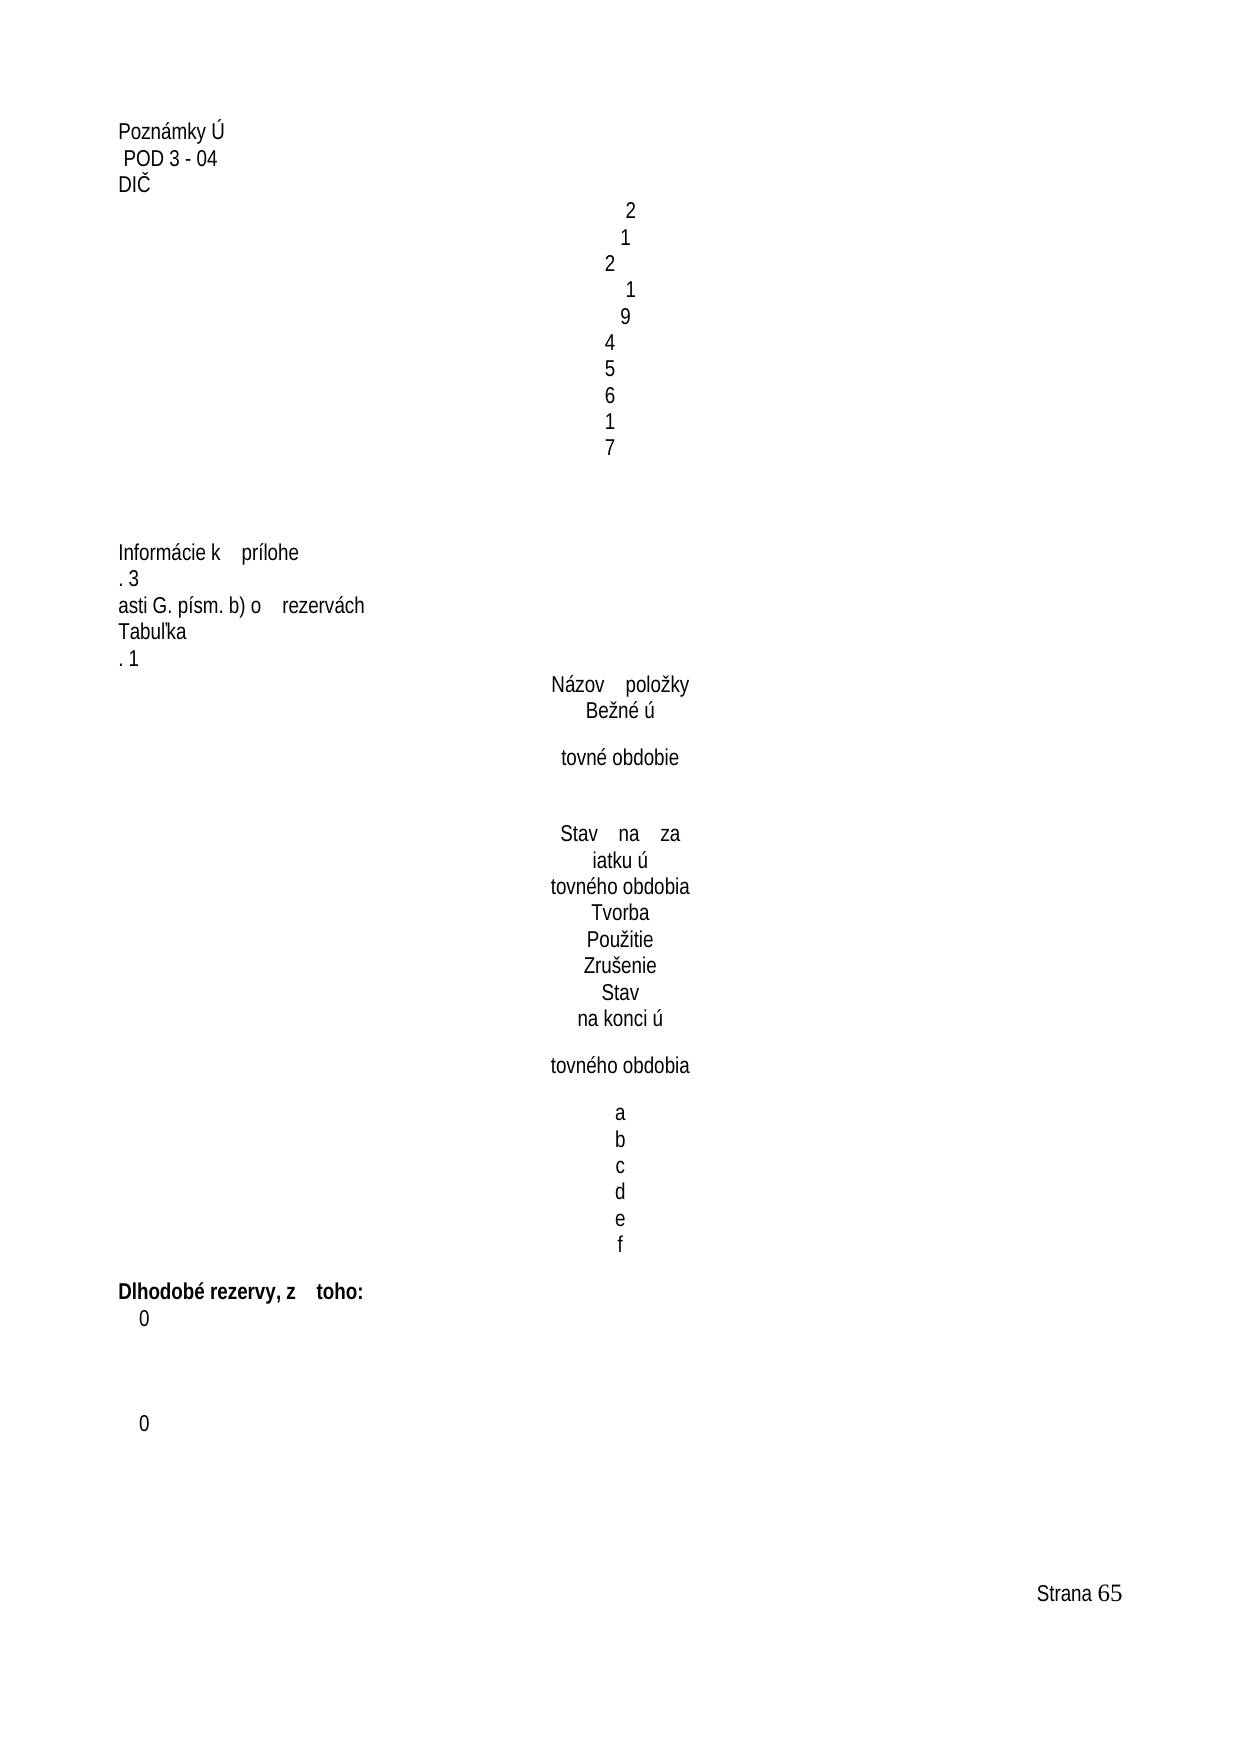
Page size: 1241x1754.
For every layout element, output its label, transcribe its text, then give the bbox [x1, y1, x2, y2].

text Bežné ú [118, 697, 1122, 723]
text 0 [118, 1304, 1122, 1331]
text Tabuľka [118, 618, 1122, 644]
text iatku ú [118, 847, 1122, 873]
text Použitie [118, 926, 1122, 952]
text 0 [118, 1410, 1122, 1436]
text Zrušenie [118, 952, 1122, 978]
text Dlhodobé rezervy, z toho: [118, 1278, 1122, 1304]
text Stav na za [118, 820, 1122, 847]
text Informácie k prílohe [118, 539, 1122, 565]
text tovného obdobia [118, 1052, 1122, 1078]
text b [118, 1126, 1122, 1152]
text Tvorba [118, 899, 1122, 926]
text e [118, 1204, 1122, 1231]
text f [118, 1231, 1122, 1257]
text a [118, 1099, 1122, 1126]
text . 1 [118, 644, 1122, 671]
text d [118, 1178, 1122, 1204]
text Názov položky [118, 671, 1122, 697]
text asti G. písm. b) o rezervách [118, 592, 1122, 618]
text tovné obdobie [118, 744, 1122, 771]
text c [118, 1152, 1122, 1178]
text tovného obdobia [118, 873, 1122, 899]
text . 3 [118, 565, 1122, 592]
text Stav na konci ú [118, 978, 1122, 1031]
